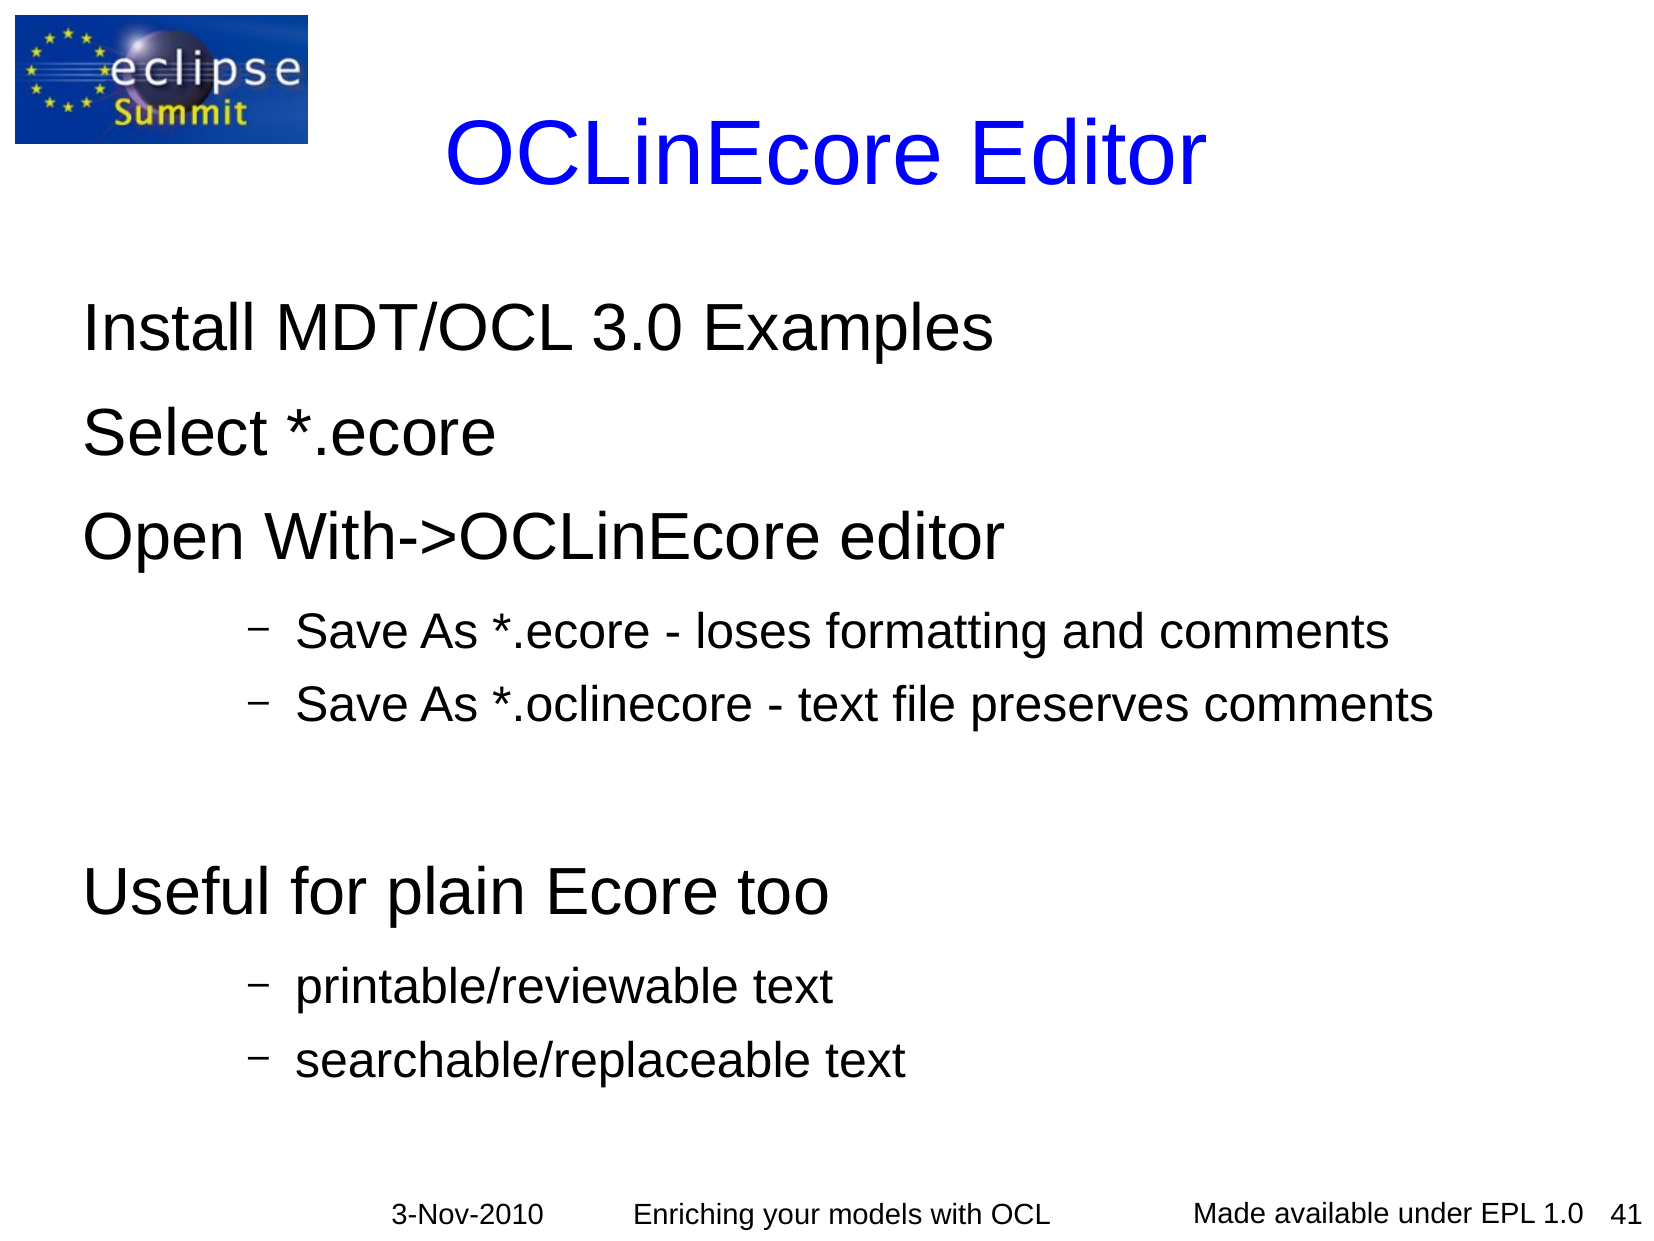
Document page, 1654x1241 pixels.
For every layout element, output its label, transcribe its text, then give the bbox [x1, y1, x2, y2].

list Install MDT/OCL 3.0 Examples Select *.ecore Open With->OCLinEcore editor Save As *.ecore - loses formatting and comments Save As *.oclinecore - text file preserves comments Useful for plain Ecore too printable/reviewable text searchable/replaceable text [82, 290, 1571, 1094]
picture [15, 15, 308, 144]
title OCLinEcore Editor [82, 56, 1571, 250]
